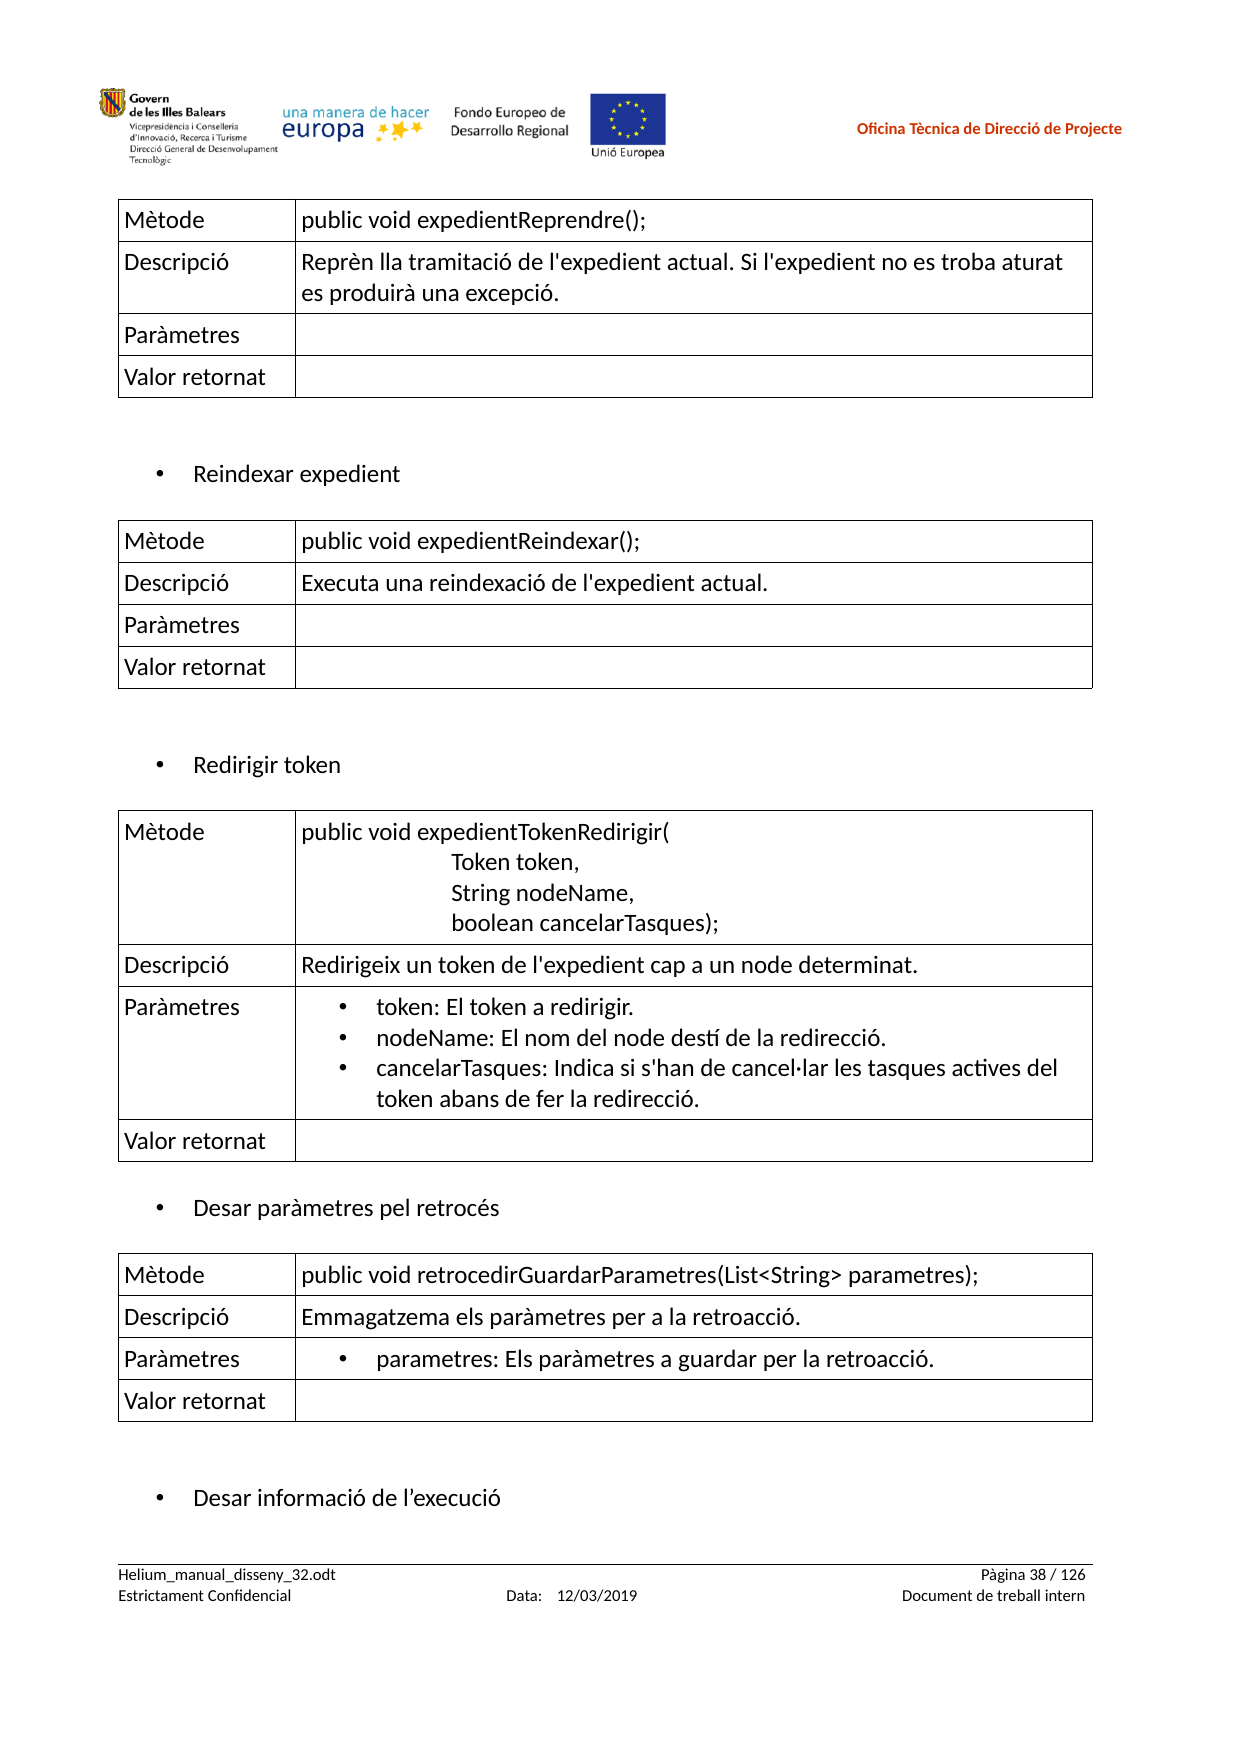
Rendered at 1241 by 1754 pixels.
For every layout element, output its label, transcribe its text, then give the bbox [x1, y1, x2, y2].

table_cell [296, 1380, 1092, 1421]
table_cell Valor retornat [119, 356, 295, 397]
table_cell Valor retornat [119, 647, 295, 688]
table_cell Descripció [119, 1296, 295, 1337]
table_cell Executa una reindexació de l'expedient actual. [296, 563, 1092, 604]
table_cell [296, 356, 1092, 397]
list Desar informació de l’execució [156, 1483, 1122, 1513]
table_cell Descripció [119, 563, 295, 604]
table_cell token: El token a redirigir. nodeName: El nom del node destí de la redirecció. cancelarTasques: Indica si s'han de cancel·lar les tasques actives del token abans de fer la redirecció. [296, 987, 1092, 1119]
table_cell Valor retornat [119, 1120, 295, 1161]
table_header public void expedientReprendre(); [296, 200, 1092, 241]
list Redirigir token [156, 749, 1122, 779]
table_header public void expedientReindexar(); [296, 521, 1092, 562]
table_cell parametres: Els paràmetres a guardar per la retroacció. [296, 1338, 1092, 1379]
table_cell [296, 1120, 1092, 1161]
table_cell [296, 605, 1092, 646]
table_header Mètode [119, 1254, 295, 1295]
table_cell [296, 314, 1092, 355]
table_header Mètode [119, 521, 295, 562]
table_cell Descripció [119, 242, 295, 313]
list Desar paràmetres pel retrocés [156, 1192, 1122, 1223]
table_header public void expedientTokenRedirigir( Token token, String nodeName, boolean cancelarTasques); [296, 811, 1092, 944]
table_cell Descripció [119, 945, 295, 986]
table_header public void retrocedirGuardarParametres(List<String> parametres); [296, 1254, 1092, 1295]
table_cell Reprèn lla tramitació de l'expedient actual. Si l'expedient no es troba aturat es produirà una excepció. [296, 242, 1092, 313]
picture [99, 87, 668, 166]
table_header Mètode [119, 811, 295, 944]
table_cell Paràmetres [119, 605, 295, 646]
table_cell Paràmetres [119, 1338, 295, 1379]
table_cell [296, 647, 1092, 688]
table_cell Emmagatzema els paràmetres per a la retroacció. [296, 1296, 1092, 1337]
table_cell Valor retornat [119, 1380, 295, 1421]
table_cell Paràmetres [119, 314, 295, 355]
list Reindexar expedient [156, 458, 1122, 489]
table_header Mètode [119, 200, 295, 241]
table_cell Paràmetres [119, 987, 295, 1119]
table_cell Redirigeix un token de l'expedient cap a un node determinat. [296, 945, 1092, 986]
